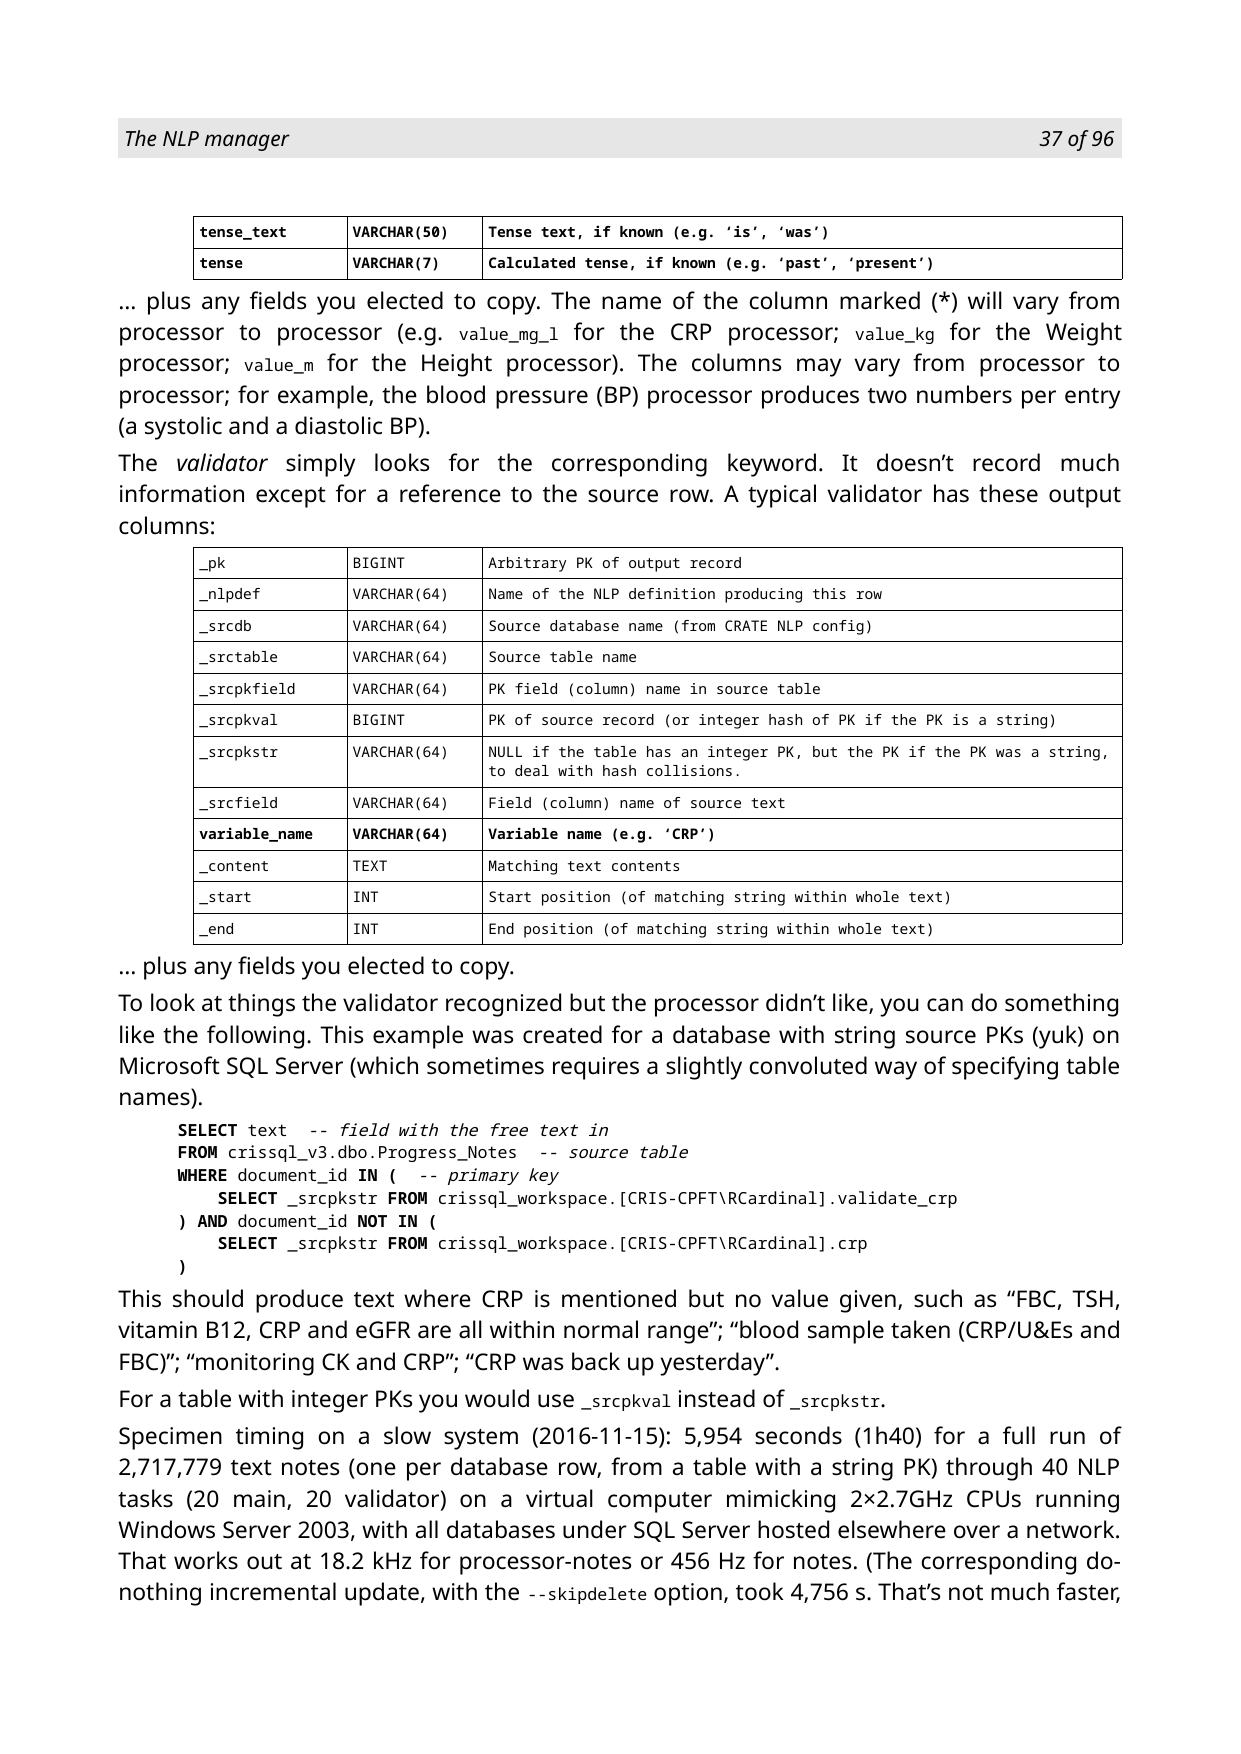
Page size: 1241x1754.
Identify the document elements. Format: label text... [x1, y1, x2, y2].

table_header Arbitrary PK of output record [483, 548, 1122, 578]
table_cell Source table name [483, 642, 1122, 673]
table_cell _srcpkstr [194, 737, 347, 787]
text … plus any fields you elected to copy. The name of the column marked (*) will vary from processor to processor (e.g. value_mg_l for the CRP processor; value_kg for the Weight processor; value_m for the Height processor). The columns may vary from processor to processor; for example, the blood pressure (BP) processor produces two numbers per entry (a systolic and a diastolic BP). [118, 285, 1122, 441]
table_cell Source database name (from CRATE NLP config) [483, 611, 1122, 641]
table_cell Calculated tense, if known (e.g. ‘past’, ‘present’) [483, 249, 1122, 279]
table_cell INT [348, 914, 482, 944]
text SELECT _srcpkstr FROM crissql_workspace.[CRIS-CPFT\RCardinal].validate_crp [177, 1186, 1122, 1209]
table_cell NULL if the table has an integer PK, but the PK if the PK was a string, to deal with hash collisions. [483, 737, 1122, 787]
table_cell End position (of matching string within whole text) [483, 914, 1122, 944]
table_cell variable_name [194, 819, 347, 850]
table_cell Matching text contents [483, 851, 1122, 881]
table_cell PK field (column) name in source table [483, 674, 1122, 704]
table_cell VARCHAR(64) [348, 788, 482, 818]
table_cell _start [194, 882, 347, 913]
table_cell _srcpkfield [194, 674, 347, 704]
table_cell _end [194, 914, 347, 944]
table_cell TEXT [348, 851, 482, 881]
text This should produce text where CRP is mentioned but no value given, such as “FBC, TSH, vitamin B12, CRP and eGFR are all within normal range”; “blood sample taken (CRP/U&Es and FBC)”; “monitoring CK and CRP”; “CRP was back up yesterday”. [118, 1283, 1122, 1377]
table_header BIGINT [348, 548, 482, 578]
table_cell _srcdb [194, 611, 347, 641]
table_cell BIGINT [348, 705, 482, 736]
table_cell PK of source record (or integer hash of PK if the PK is a string) [483, 705, 1122, 736]
text ) [177, 1254, 1122, 1277]
table_cell VARCHAR(64) [348, 611, 482, 641]
table_cell Field (column) name of source text [483, 788, 1122, 818]
text FROM crissql_v3.dbo.Progress_Notes -- source table [177, 1141, 1122, 1164]
table_cell _nlpdef [194, 579, 347, 610]
text SELECT text -- field with the free text in [177, 1118, 1122, 1141]
table_cell Tense text, if known (e.g. ‘is’, ‘was’) [483, 217, 1122, 247]
table_cell VARCHAR(64) [348, 579, 482, 610]
text The validator simply looks for the corresponding keyword. It doesn’t record much information except for a reference to the source row. A typical validator has these output columns: [118, 447, 1122, 541]
text SELECT _srcpkstr FROM crissql_workspace.[CRIS-CPFT\RCardinal].crp [177, 1232, 1122, 1254]
table_cell _srcpkval [194, 705, 347, 736]
table_cell VARCHAR(7) [348, 249, 482, 279]
text For a table with integer PKs you would use _srcpkval instead of _srcpkstr. [118, 1383, 1122, 1414]
table_cell VARCHAR(64) [348, 674, 482, 704]
table_cell INT [348, 882, 482, 913]
table_cell tense_text [194, 217, 347, 247]
table_cell Variable name (e.g. ‘CRP’) [483, 819, 1122, 850]
text … plus any fields you elected to copy. [118, 950, 1122, 981]
table_cell VARCHAR(64) [348, 737, 482, 787]
table_cell VARCHAR(64) [348, 642, 482, 673]
table_cell _content [194, 851, 347, 881]
text To look at things the validator recognized but the processor didn’t like, you can do something like the following. This example was created for a database with string source PKs (yuk) on Microsoft SQL Server (which sometimes requires a slightly convoluted way of specifying table names). [118, 987, 1122, 1112]
text Specimen timing on a slow system (2016-11-15): 5,954 seconds (1h40) for a full run of 2,717,779 text notes (one per database row, from a table with a string PK) through 40 NLP tasks (20 main, 20 validator) on a virtual computer mimicking 2×2.7GHz CPUs running Windows Server 2003, with all databases under SQL Server hosted elsewhere over a network. That works out at 18.2 kHz for processor-notes or 456 Hz for notes. (The corresponding do-nothing incremental update, with the --skipdelete option, took 4,756 s. That’s not much faster, [118, 1420, 1122, 1608]
table_cell Name of the NLP definition producing this row [483, 579, 1122, 610]
table_cell _srctable [194, 642, 347, 673]
text WHERE document_id IN ( -- primary key [177, 1164, 1122, 1186]
table_cell VARCHAR(64) [348, 819, 482, 850]
text ) AND document_id NOT IN ( [177, 1209, 1122, 1232]
table_header _pk [194, 548, 347, 578]
table_cell Start position (of matching string within whole text) [483, 882, 1122, 913]
table_cell VARCHAR(50) [348, 217, 482, 247]
table_cell _srcfield [194, 788, 347, 818]
table_cell tense [194, 249, 347, 279]
